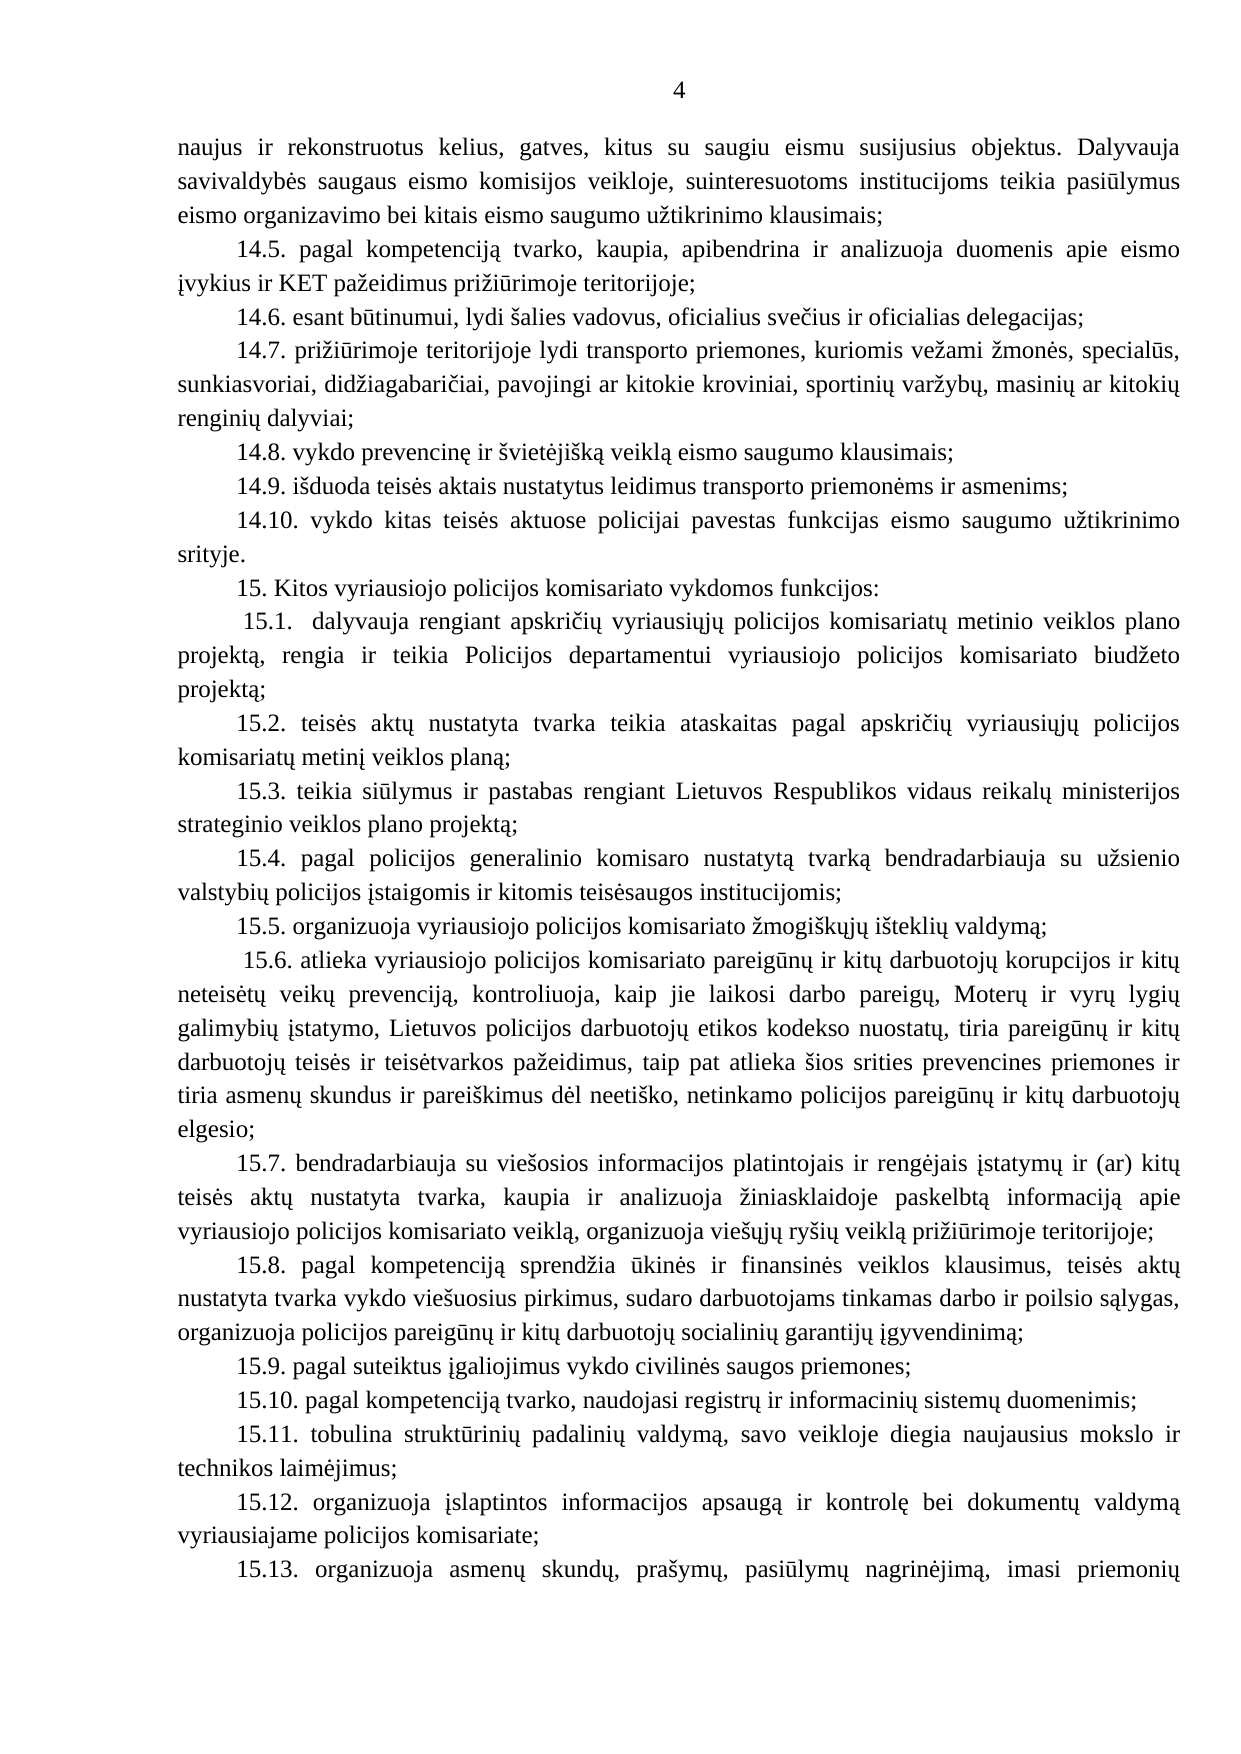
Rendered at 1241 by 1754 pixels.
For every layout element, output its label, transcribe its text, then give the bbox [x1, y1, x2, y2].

text 15.8. pagal kompetenciją sprendžia ūkinės ir finansinės veiklos klausimus, teisės aktų nustatyta tvarka vykdo viešuosius pirkimus, sudaro darbuotojams tinkamas darbo ir poilsio sąlygas, organizuoja policijos pareigūnų ir kitų darbuotojų socialinių garantijų įgyvendinimą; [177, 1250, 1181, 1346]
text 15.13. organizuoja asmenų skundų, prašymų, pasiūlymų nagrinėjimą, imasi priemonių [177, 1554, 1181, 1583]
text 15.11. tobulina struktūrinių padalinių valdymą, savo veikloje diegia naujausius mokslo ir technikos laimėjimus; [177, 1419, 1181, 1482]
text 14.10. vykdo kitas teisės aktuose policijai pavestas funkcijas eismo saugumo užtikrinimo srityje. [177, 505, 1181, 567]
text 15.12. organizuoja įslaptintos informacijos apsaugą ir kontrolę bei dokumentų valdymą vyriausiajame policijos komisariate; [177, 1487, 1181, 1549]
text 14.8. vykdo prevencinę ir švietėjišką veiklą eismo saugumo klausimais; [177, 437, 1181, 466]
text naujus ir rekonstruotus kelius, gatves, kitus su saugiu eismu susijusius objektus. Dalyvauja savivaldybės saugaus eismo komisijos veikloje, suinteresuotoms institucijoms teikia pasiūlymus eismo organizavimo bei kitais eismo saugumo užtikrinimo klausimais; [177, 132, 1181, 229]
text 15.5. organizuoja vyriausiojo policijos komisariato žmogiškųjų išteklių valdymą; [177, 911, 1181, 940]
text 14.9. išduoda teisės aktais nustatytus leidimus transporto priemonėms ir asmenims; [177, 471, 1181, 500]
text 14.7. prižiūrimoje teritorijoje lydi transporto priemones, kuriomis vežami žmonės, specialūs, sunkiasvoriai, didžiagabaričiai, pavojingi ar kitokie kroviniai, sportinių varžybų, masinių ar kitokių renginių dalyviai; [177, 336, 1181, 432]
text 15.6. atlieka vyriausiojo policijos komisariato pareigūnų ir kitų darbuotojų korupcijos ir kitų neteisėtų veikų prevenciją, kontroliuoja, kaip jie laikosi darbo pareigų, Moterų ir vyrų lygių galimybių įstatymo, Lietuvos policijos darbuotojų etikos kodekso nuostatų, tiria pareigūnų ir kitų darbuotojų teisės ir teisėtvarkos pažeidimus, taip pat atlieka šios srities prevencines priemones ir tiria asmenų skundus ir pareiškimus dėl neetiško, netinkamo policijos pareigūnų ir kitų darbuotojų elgesio; [177, 945, 1181, 1143]
text 15.3. teikia siūlymus ir pastabas rengiant Lietuvos Respublikos vidaus reikalų ministerijos strateginio veiklos plano projektą; [177, 776, 1181, 838]
text 15.4. pagal policijos generalinio komisaro nustatytą tvarką bendradarbiauja su užsienio valstybių policijos įstaigomis ir kitomis teisėsaugos institucijomis; [177, 843, 1181, 906]
text 14.5. pagal kompetenciją tvarko, kaupia, apibendrina ir analizuoja duomenis apie eismo įvykius ir KET pažeidimus prižiūrimoje teritorijoje; [177, 234, 1181, 297]
text 15.9. pagal suteiktus įgaliojimus vykdo civilinės saugos priemones; [177, 1351, 1181, 1380]
text 14.6. esant būtinumui, lydi šalies vadovus, oficialius svečius ir oficialias delegacijas; [177, 302, 1181, 331]
text 15.7. bendradarbiauja su viešosios informacijos platintojais ir rengėjais įstatymų ir (ar) kitų teisės aktų nustatyta tvarka, kaupia ir analizuoja žiniasklaidoje paskelbtą informaciją apie vyriausiojo policijos komisariato veiklą, organizuoja viešųjų ryšių veiklą prižiūrimoje teritorijoje; [177, 1148, 1181, 1244]
text 15.2. teisės aktų nustatyta tvarka teikia ataskaitas pagal apskričių vyriausiųjų policijos komisariatų metinį veiklos planą; [177, 708, 1181, 771]
text 15. Kitos vyriausiojo policijos komisariato vykdomos funkcijos: [177, 573, 1181, 601]
text 15.1. dalyvauja rengiant apskričių vyriausiųjų policijos komisariatų metinio veiklos plano projektą, rengia ir teikia Policijos departamentui vyriausiojo policijos komisariato biudžeto projektą; [177, 606, 1181, 703]
text 15.10. pagal kompetenciją tvarko, naudojasi registrų ir informacinių sistemų duomenimis; [177, 1385, 1181, 1414]
